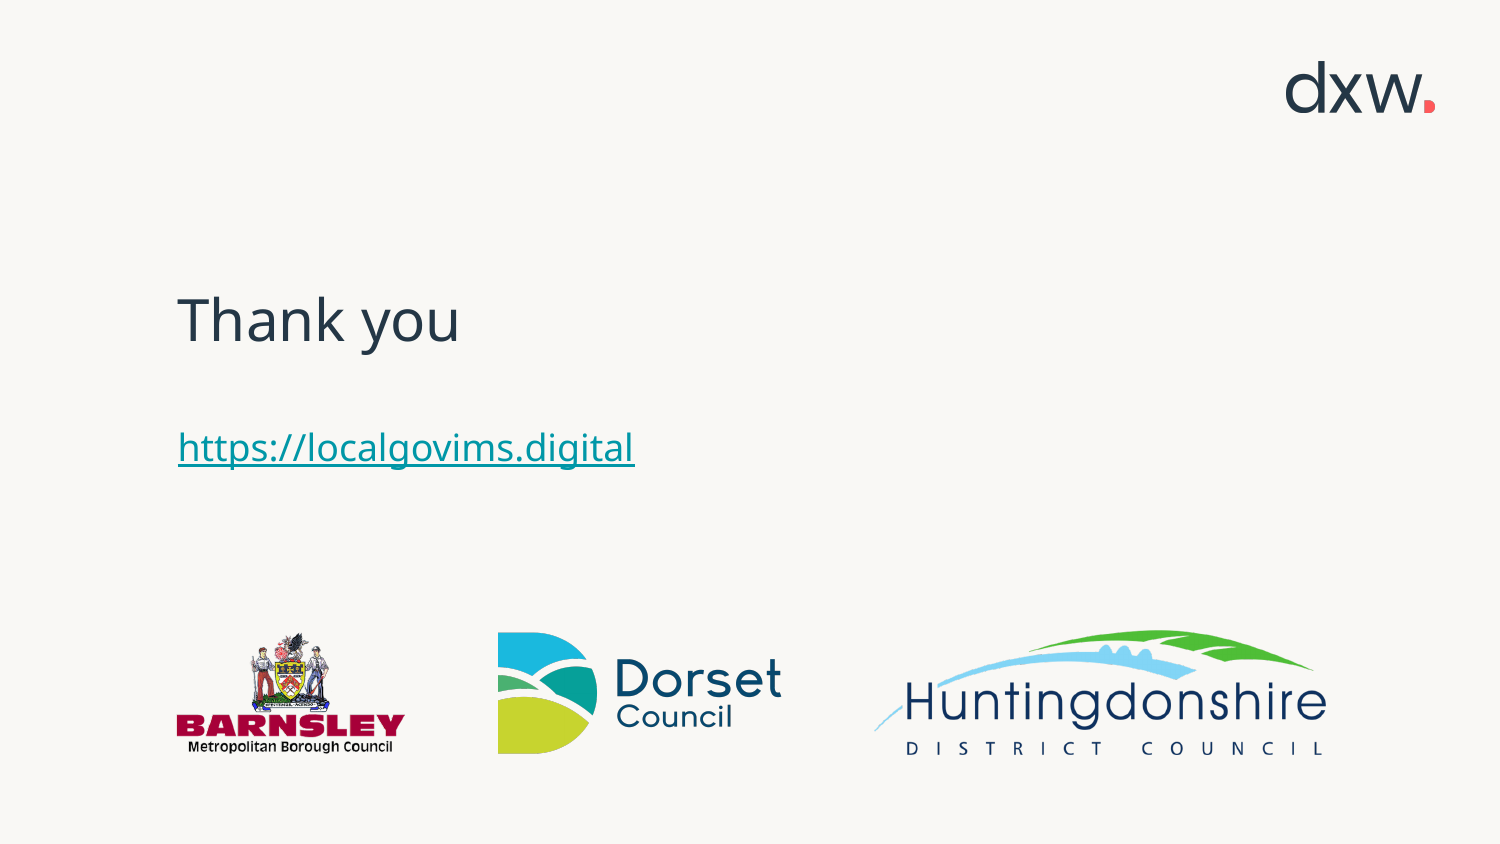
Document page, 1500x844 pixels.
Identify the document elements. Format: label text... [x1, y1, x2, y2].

picture [498, 630, 782, 755]
picture [174, 630, 406, 755]
title Thank you https://localgovims.digital [162, 184, 1100, 574]
picture [874, 630, 1326, 755]
picture [1286, 61, 1435, 113]
